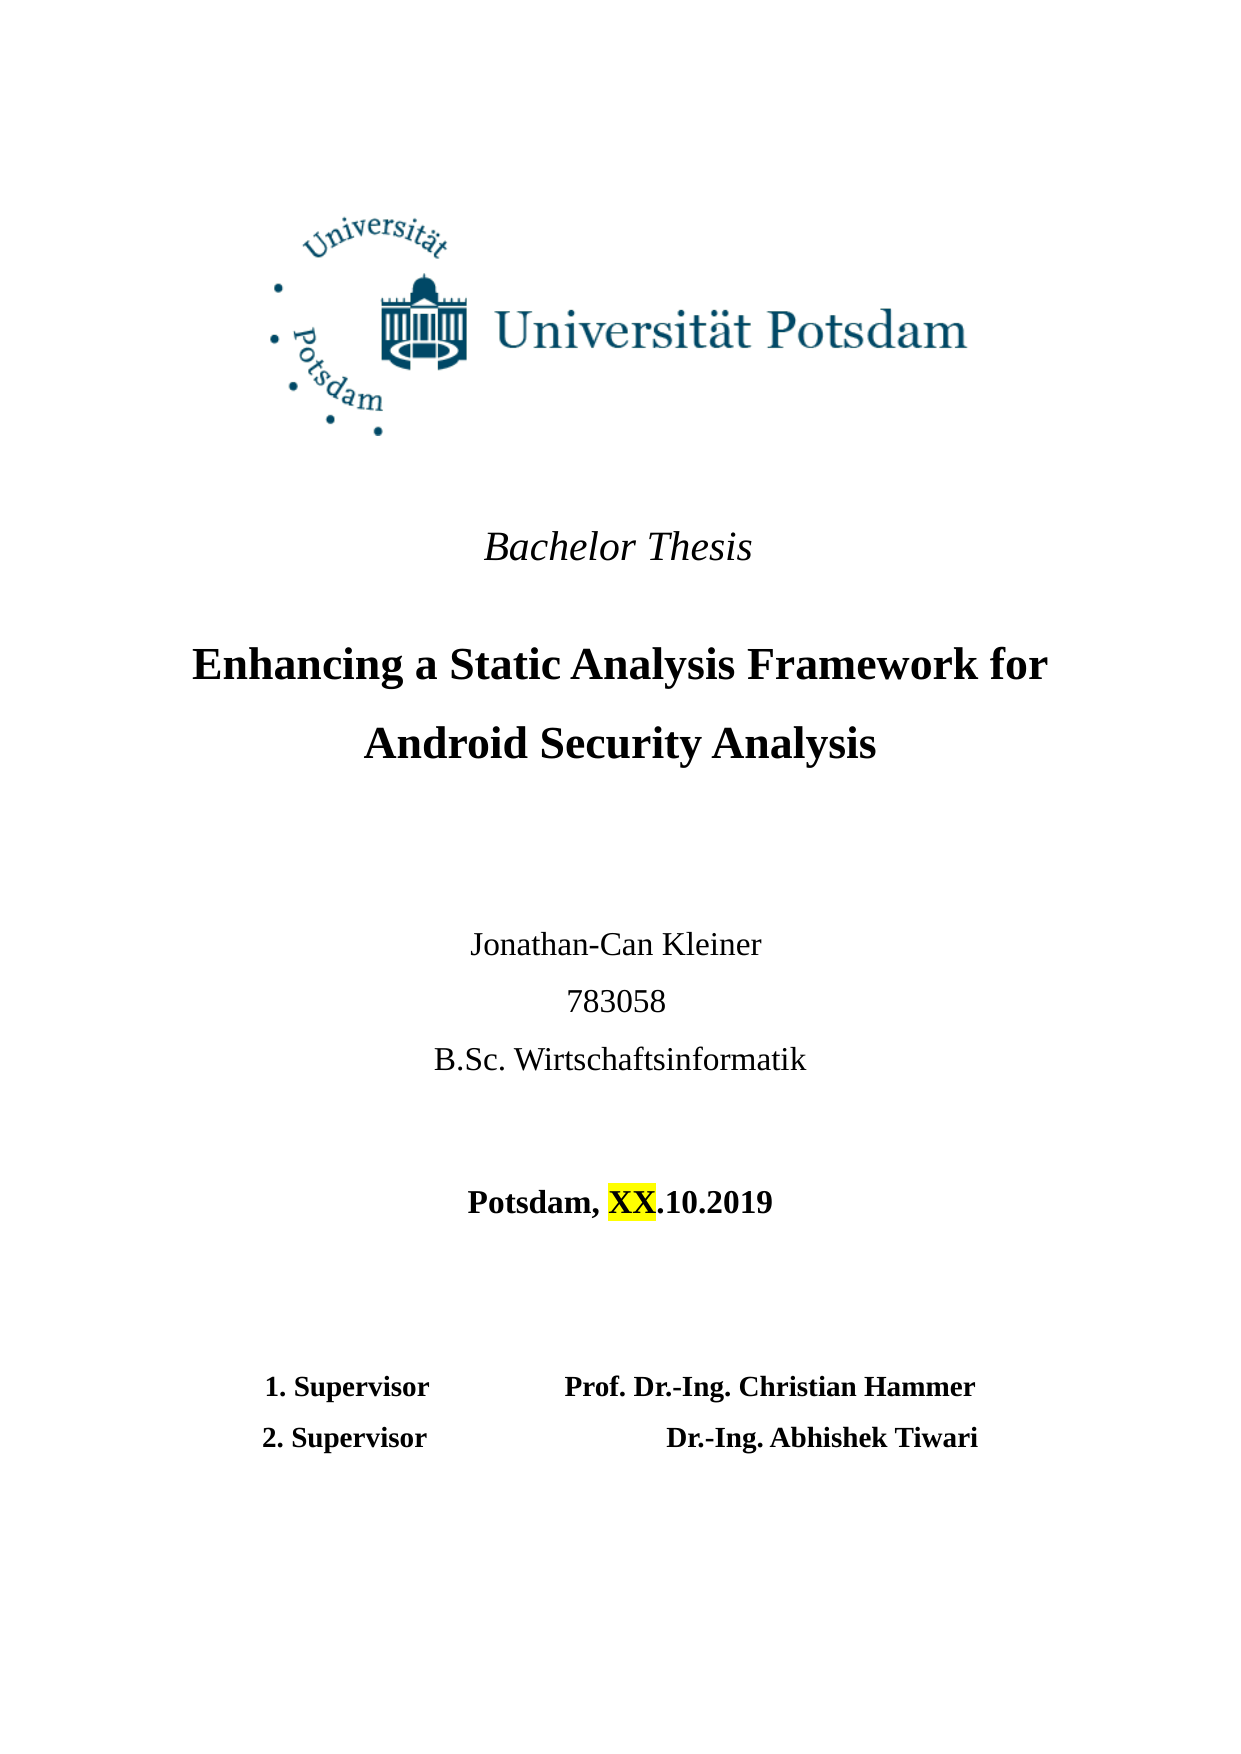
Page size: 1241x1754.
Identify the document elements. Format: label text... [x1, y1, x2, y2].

text Enhancing a Static Analysis Framework for Android Security Analysis [177, 636, 1063, 768]
text 783058 [177, 981, 1063, 1020]
text B.Sc. Wirtschaftsinformatik [177, 1039, 1063, 1077]
text Jonathan-Can Kleiner [177, 924, 1063, 962]
text Potsdam, XX.10.2019 [177, 1183, 1063, 1221]
text 2. Supervisor Dr.-Ing. Abhishek Tiwari [177, 1420, 1063, 1453]
text Bachelor Thesis [177, 521, 1063, 569]
picture [260, 209, 980, 436]
text 1. Supervisor Prof. Dr.-Ing. Christian Hammer [177, 1369, 1063, 1403]
